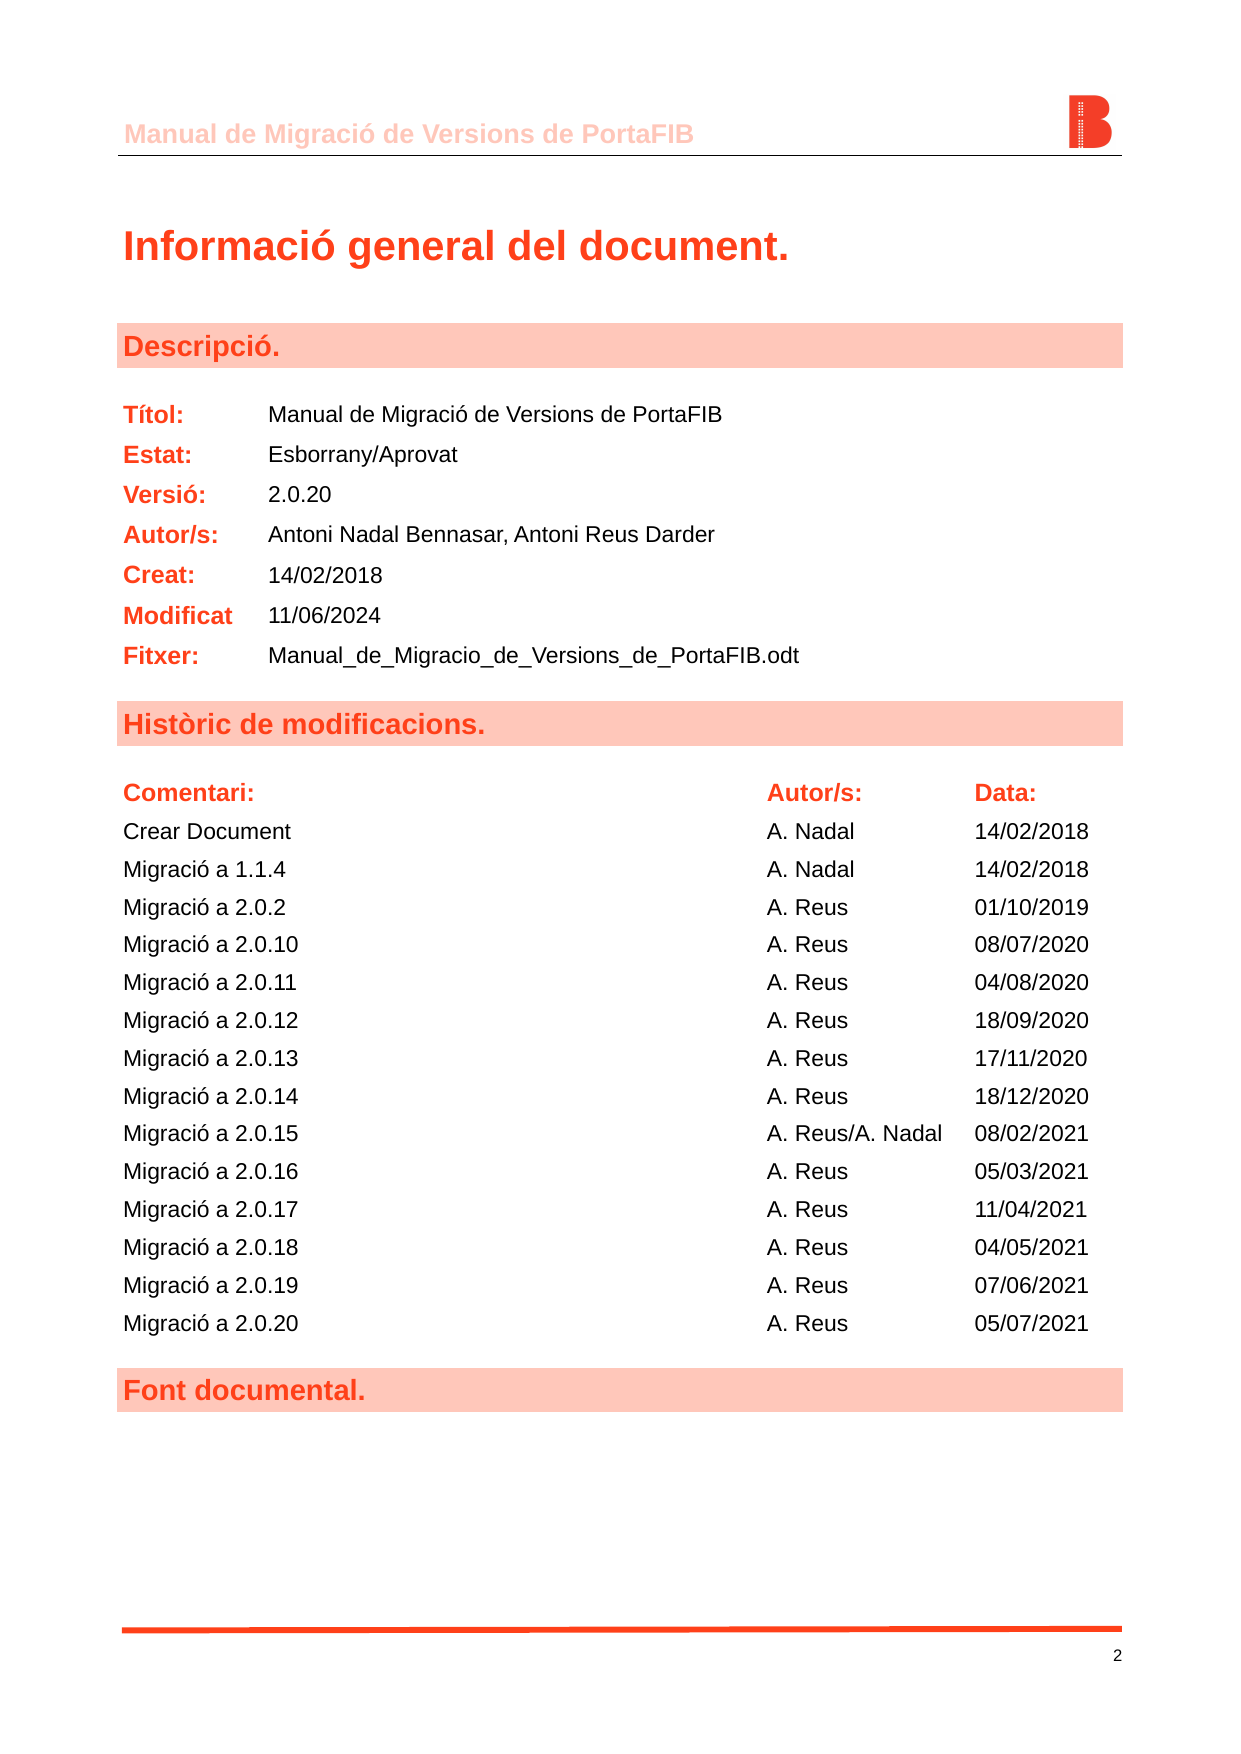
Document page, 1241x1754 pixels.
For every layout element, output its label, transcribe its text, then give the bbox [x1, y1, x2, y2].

table_cell Migració a 2.0.16 [117, 1153, 761, 1190]
table_cell 18/09/2020 [969, 1001, 1123, 1039]
table_cell [117, 1516, 1123, 1554]
table_cell Esborrany/Aprovat [262, 434, 1123, 474]
table_cell Migració a 2.0.17 [117, 1190, 761, 1228]
table_cell 05/07/2021 [969, 1304, 1123, 1342]
table_cell Descripció. [117, 323, 1123, 368]
table_cell 2.0.20 [262, 474, 1123, 514]
table_cell Font documental. [117, 1368, 1123, 1412]
table_cell A. Reus [761, 888, 968, 926]
table_cell A. Reus [761, 1039, 968, 1077]
table_cell 14/02/2018 [262, 555, 1123, 595]
table_cell 04/08/2020 [969, 964, 1123, 1001]
table_cell [117, 1413, 1123, 1438]
table_cell [117, 1476, 1123, 1516]
table_cell Migració a 2.0.19 [117, 1266, 761, 1304]
table_cell Comentari: [117, 772, 761, 812]
table_cell Migració a 2.0.15 [117, 1115, 761, 1152]
table_cell Creat: [117, 555, 262, 595]
table_cell 04/05/2021 [969, 1228, 1123, 1266]
table_cell A. Reus [761, 926, 968, 963]
table_cell Migració a 2.0.13 [117, 1039, 761, 1077]
table_cell 14/02/2018 [969, 812, 1123, 850]
picture [1063, 94, 1117, 150]
table_cell A. Reus [761, 964, 968, 1001]
table_cell Versió: [117, 474, 262, 514]
table_cell A. Reus [761, 1190, 968, 1228]
table_cell Autor/s: [761, 772, 968, 812]
table_cell 05/03/2021 [969, 1153, 1123, 1190]
table_cell Manual_de_Migracio_de_Versions_de_PortaFIB.odt [262, 635, 1123, 675]
table_cell [117, 1554, 1123, 1592]
table_cell [117, 746, 1123, 772]
table_cell Manual de Migració de Versions de PortaFIB [262, 394, 1123, 434]
table_cell Migració a 2.0.10 [117, 926, 761, 963]
table_cell Modificat [117, 595, 262, 635]
table_cell 17/11/2020 [969, 1039, 1123, 1077]
table_cell 07/06/2021 [969, 1266, 1123, 1304]
table_cell Fitxer: [117, 635, 262, 675]
table_cell Estat: [117, 434, 262, 474]
table_cell Crear Document [117, 812, 761, 850]
table_cell 11/04/2021 [969, 1190, 1123, 1228]
table_cell A. Reus [761, 1077, 968, 1115]
table_cell Històric de modificacions. [117, 701, 1123, 746]
table_cell A. Reus/A. Nadal [761, 1115, 968, 1152]
table_header Informació general del document. [117, 216, 1123, 323]
table_cell [117, 1438, 1123, 1476]
table_cell 01/10/2019 [969, 888, 1123, 926]
table_cell Migració a 2.0.20 [117, 1304, 761, 1342]
table_cell Migració a 2.0.2 [117, 888, 761, 926]
table_cell 08/02/2021 [969, 1115, 1123, 1152]
table_cell A. Reus [761, 1228, 968, 1266]
table_cell A. Reus [761, 1304, 968, 1342]
table_cell A. Nadal [761, 850, 968, 888]
table_cell Títol: [117, 394, 262, 434]
table_cell A. Nadal [761, 812, 968, 850]
table_cell [117, 368, 1123, 394]
table_cell [117, 675, 1123, 701]
table_cell Migració a 1.1.4 [117, 850, 761, 888]
table_cell Migració a 2.0.18 [117, 1228, 761, 1266]
table_cell A. Reus [761, 1266, 968, 1304]
table_cell Migració a 2.0.14 [117, 1077, 761, 1115]
table_cell 18/12/2020 [969, 1077, 1123, 1115]
table_cell Autor/s: [117, 515, 262, 555]
table_cell A. Reus [761, 1153, 968, 1190]
table_cell 08/07/2020 [969, 926, 1123, 963]
table_cell 11/06/2024 [262, 595, 1123, 635]
table_cell Data: [969, 772, 1123, 812]
table_cell Antoni Nadal Bennasar, Antoni Reus Darder [262, 515, 1123, 555]
table_cell Migració a 2.0.11 [117, 964, 761, 1001]
table_cell A. Reus [761, 1001, 968, 1039]
table_cell [117, 1342, 1123, 1367]
table_cell Migració a 2.0.12 [117, 1001, 761, 1039]
table_cell 14/02/2018 [969, 850, 1123, 888]
